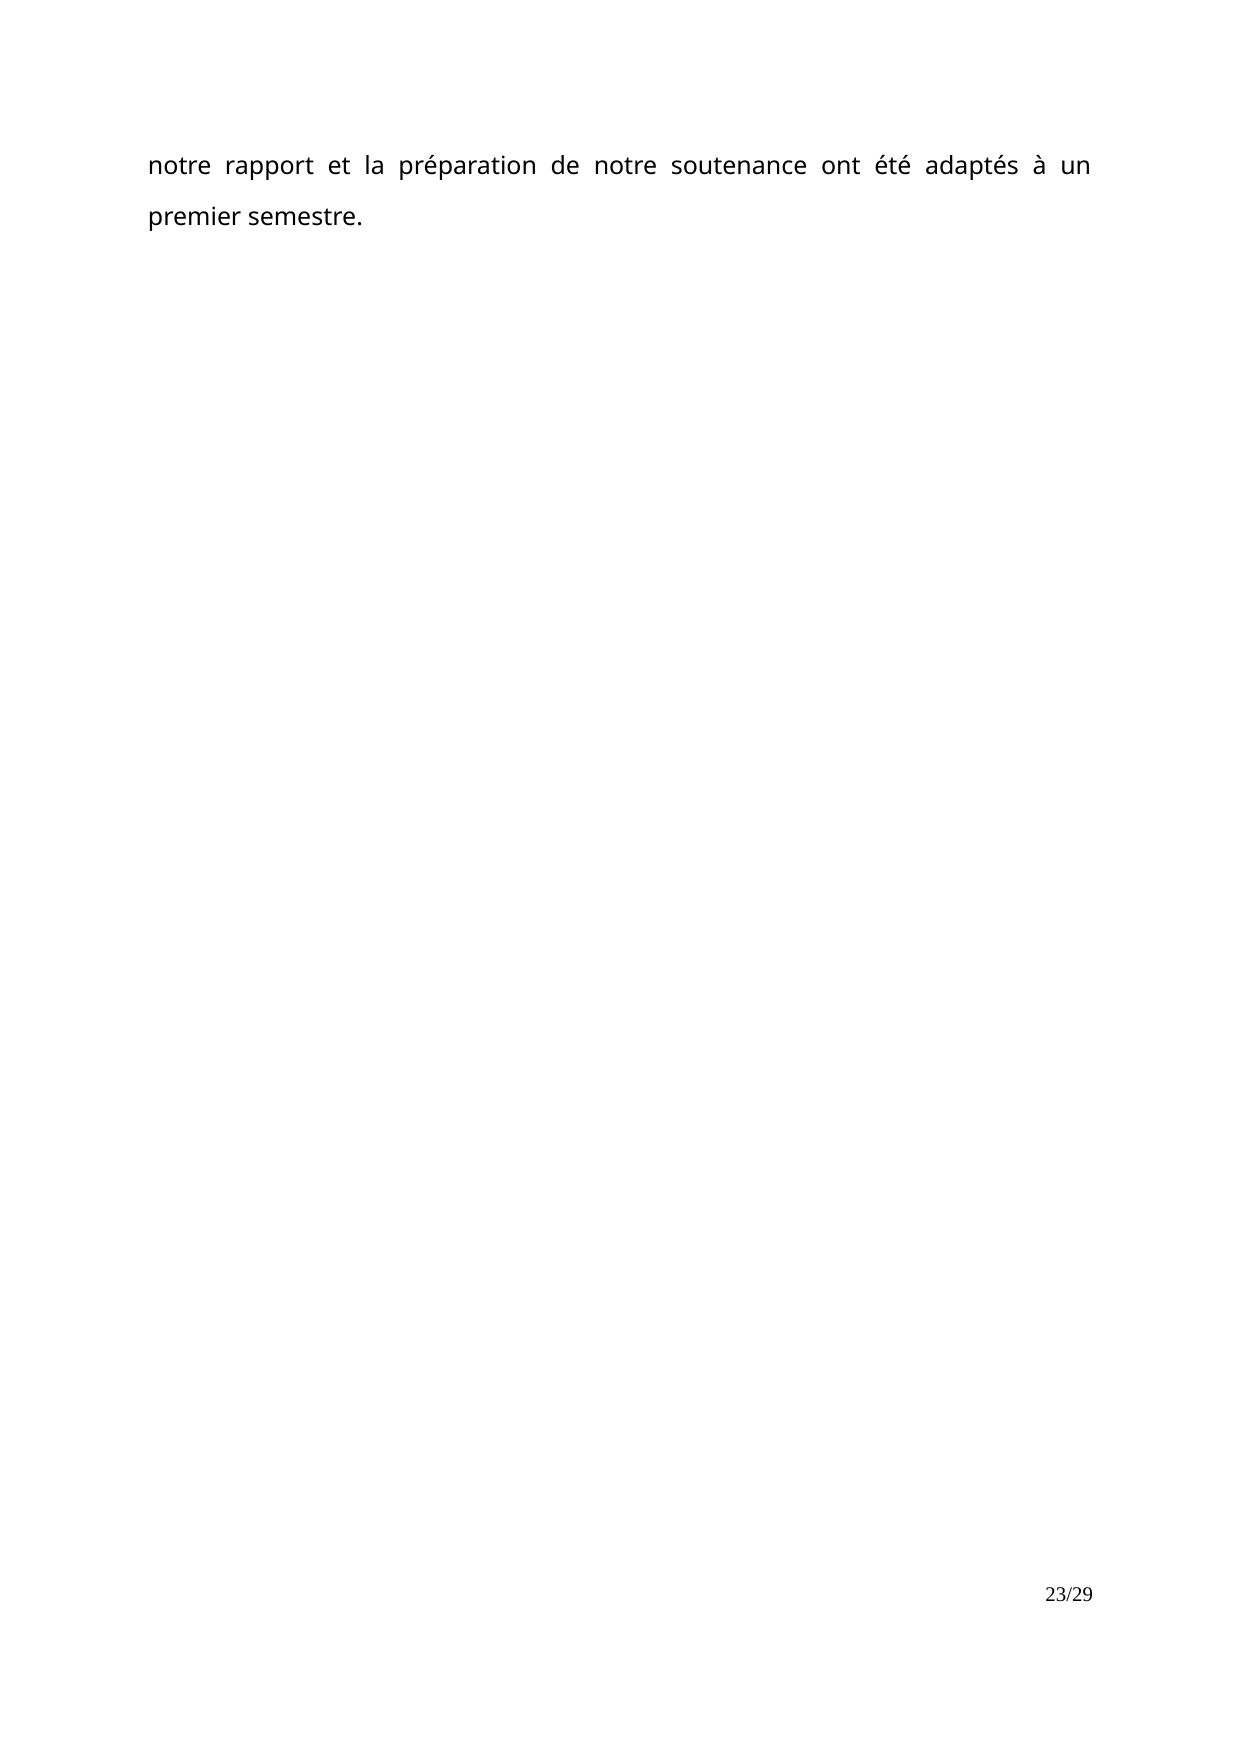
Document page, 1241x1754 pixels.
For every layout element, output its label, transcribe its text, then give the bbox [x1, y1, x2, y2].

text notre rapport et la préparation de notre soutenance ont été adaptés à un premier semestre. [148, 148, 1093, 233]
